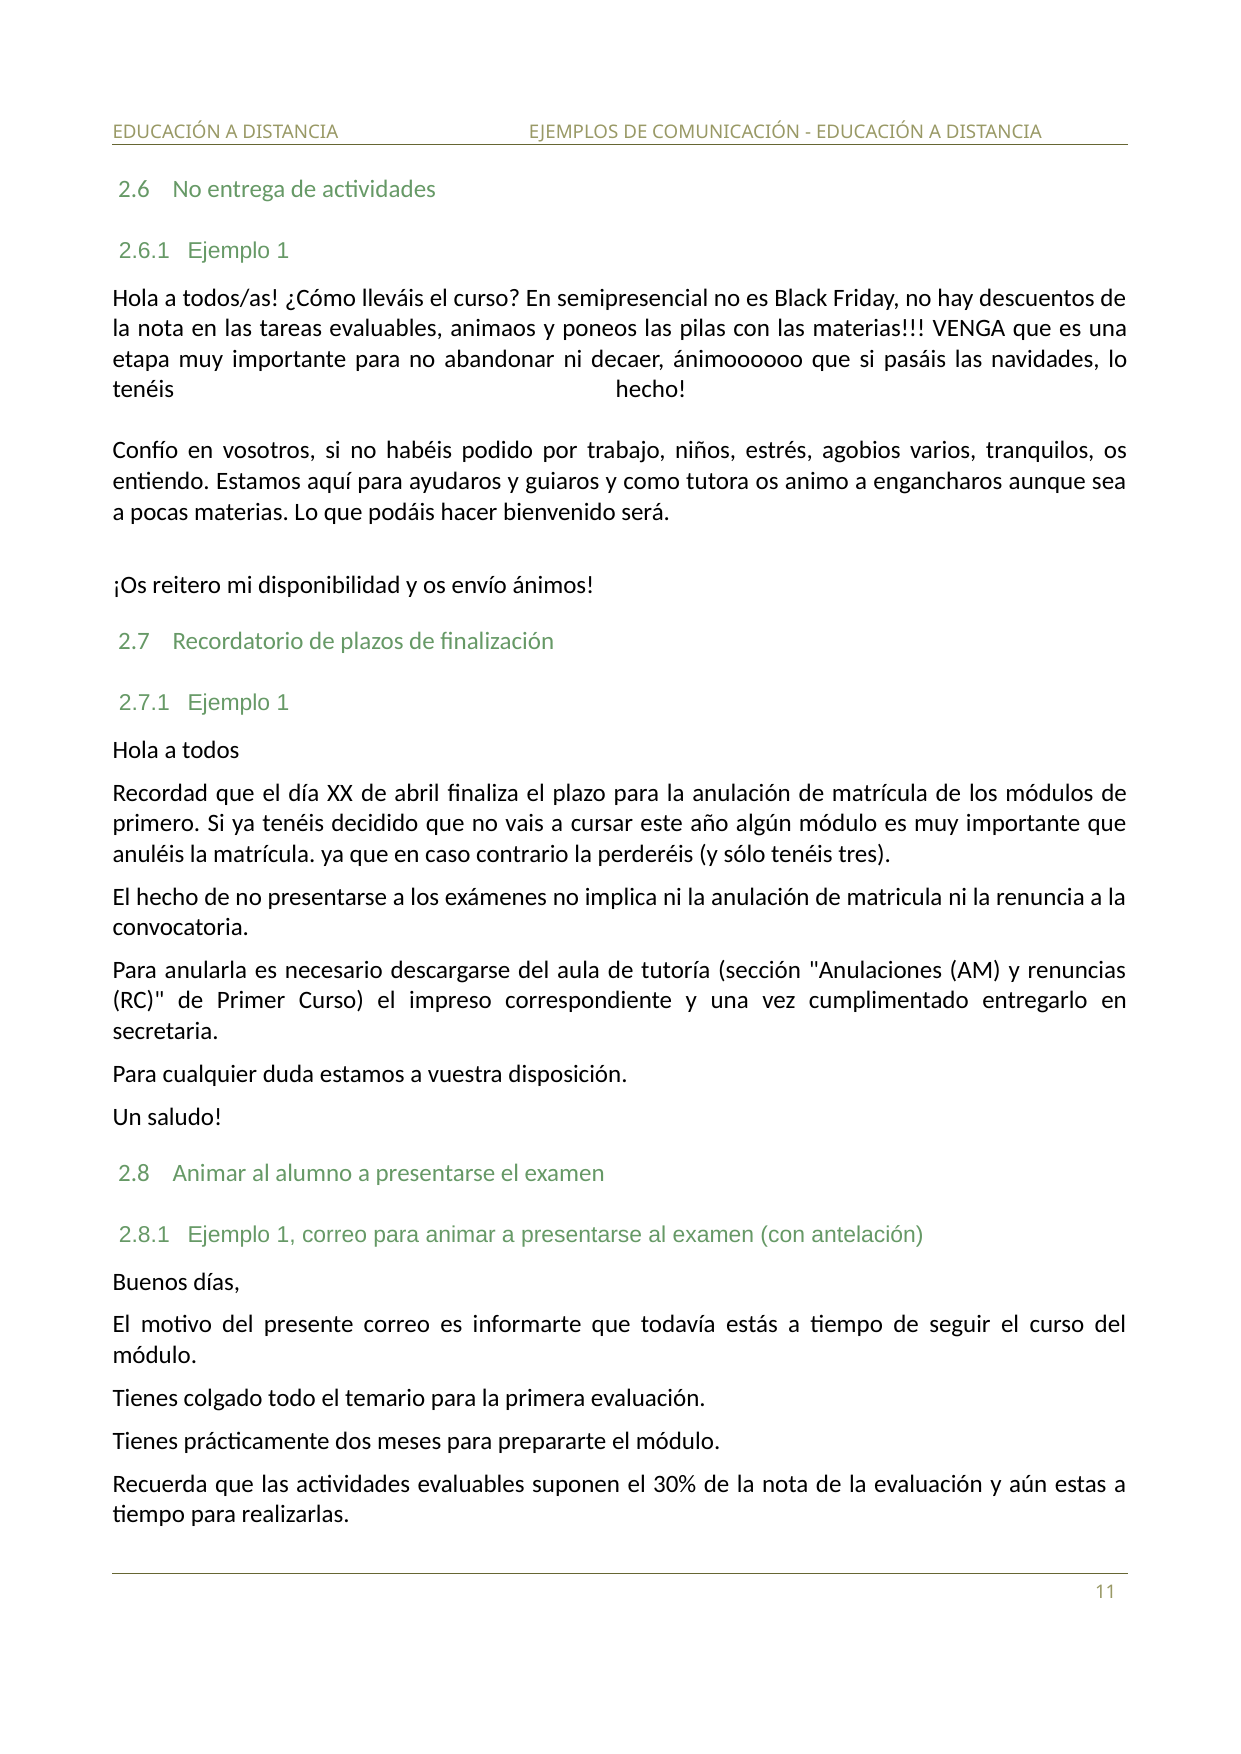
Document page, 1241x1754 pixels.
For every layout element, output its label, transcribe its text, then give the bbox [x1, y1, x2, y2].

text ¡Os reitero mi disponibilidad y os envío ánimos! [112, 539, 1128, 600]
text Para anularla es necesario descargarse del aula de tutoría (sección "Anulaciones (AM) y renuncias (RC)" de Primer Curso) el impreso correspondiente y una vez cumplimentado entregarlo en secretaria. [112, 954, 1128, 1046]
text El hecho de no presentarse a los exámenes no implica ni la anulación de matricula ni la renuncia a la convocatoria. [112, 881, 1128, 942]
text Para cualquier duda estamos a vuestra disposición. [112, 1058, 1128, 1089]
text El motivo del presente correo es informarte que todavía estás a tiempo de seguir el curso del módulo. [112, 1309, 1128, 1370]
text Recuerda que las actividades evaluables suponen el 30% de la nota de la evaluación y aún estas a tiempo para realizarlas. [112, 1468, 1128, 1529]
subtitle Ejemplo 1, correo para animar a presentarse al examen (con antelación) [112, 1221, 1128, 1247]
subtitle Ejemplo 1 [112, 237, 1128, 264]
text Recordad que el día XX de abril finaliza el plazo para la anulación de matrícula de los módulos de primero. Si ya tenéis decidido que no vais a cursar este año algún módulo es muy importante que anuléis la matrícula. ya que en caso contrario la perderéis (y sólo tenéis tres). [112, 777, 1128, 868]
text Buenos días, [112, 1266, 1128, 1296]
text Hola a todos/as! ¿Cómo lleváis el curso? En semipresencial no es Black Friday, no hay descuentos de la nota en las tareas evaluables, animaos y poneos las pilas con las materias!!! VENGA que es una etapa muy importante para no abandonar ni decaer, ánimoooooo que si pasáis las navidades, lo tenéis hecho! Confío en vosotros, si no habéis podido por trabajo, niños, estrés, agobios varios, tranquilos, os entiendo. Estamos aquí para ayudaros y guiaros y como tutora os animo a engancharos aunque sea a pocas materias. Lo que podáis hacer bienvenido será. [112, 282, 1128, 526]
text Hola a todos [112, 734, 1128, 764]
subtitle Ejemplo 1 [112, 689, 1128, 716]
subtitle No entrega de actividades [112, 173, 1128, 204]
subtitle Recordatorio de plazos de finalización [112, 625, 1128, 656]
text Un saludo! [112, 1101, 1128, 1132]
subtitle Animar al alumno a presentarse el examen [112, 1157, 1128, 1187]
text Tienes prácticamente dos meses para prepararte el módulo. [112, 1425, 1128, 1456]
text Tienes colgado todo el temario para la primera evaluación. [112, 1382, 1128, 1413]
